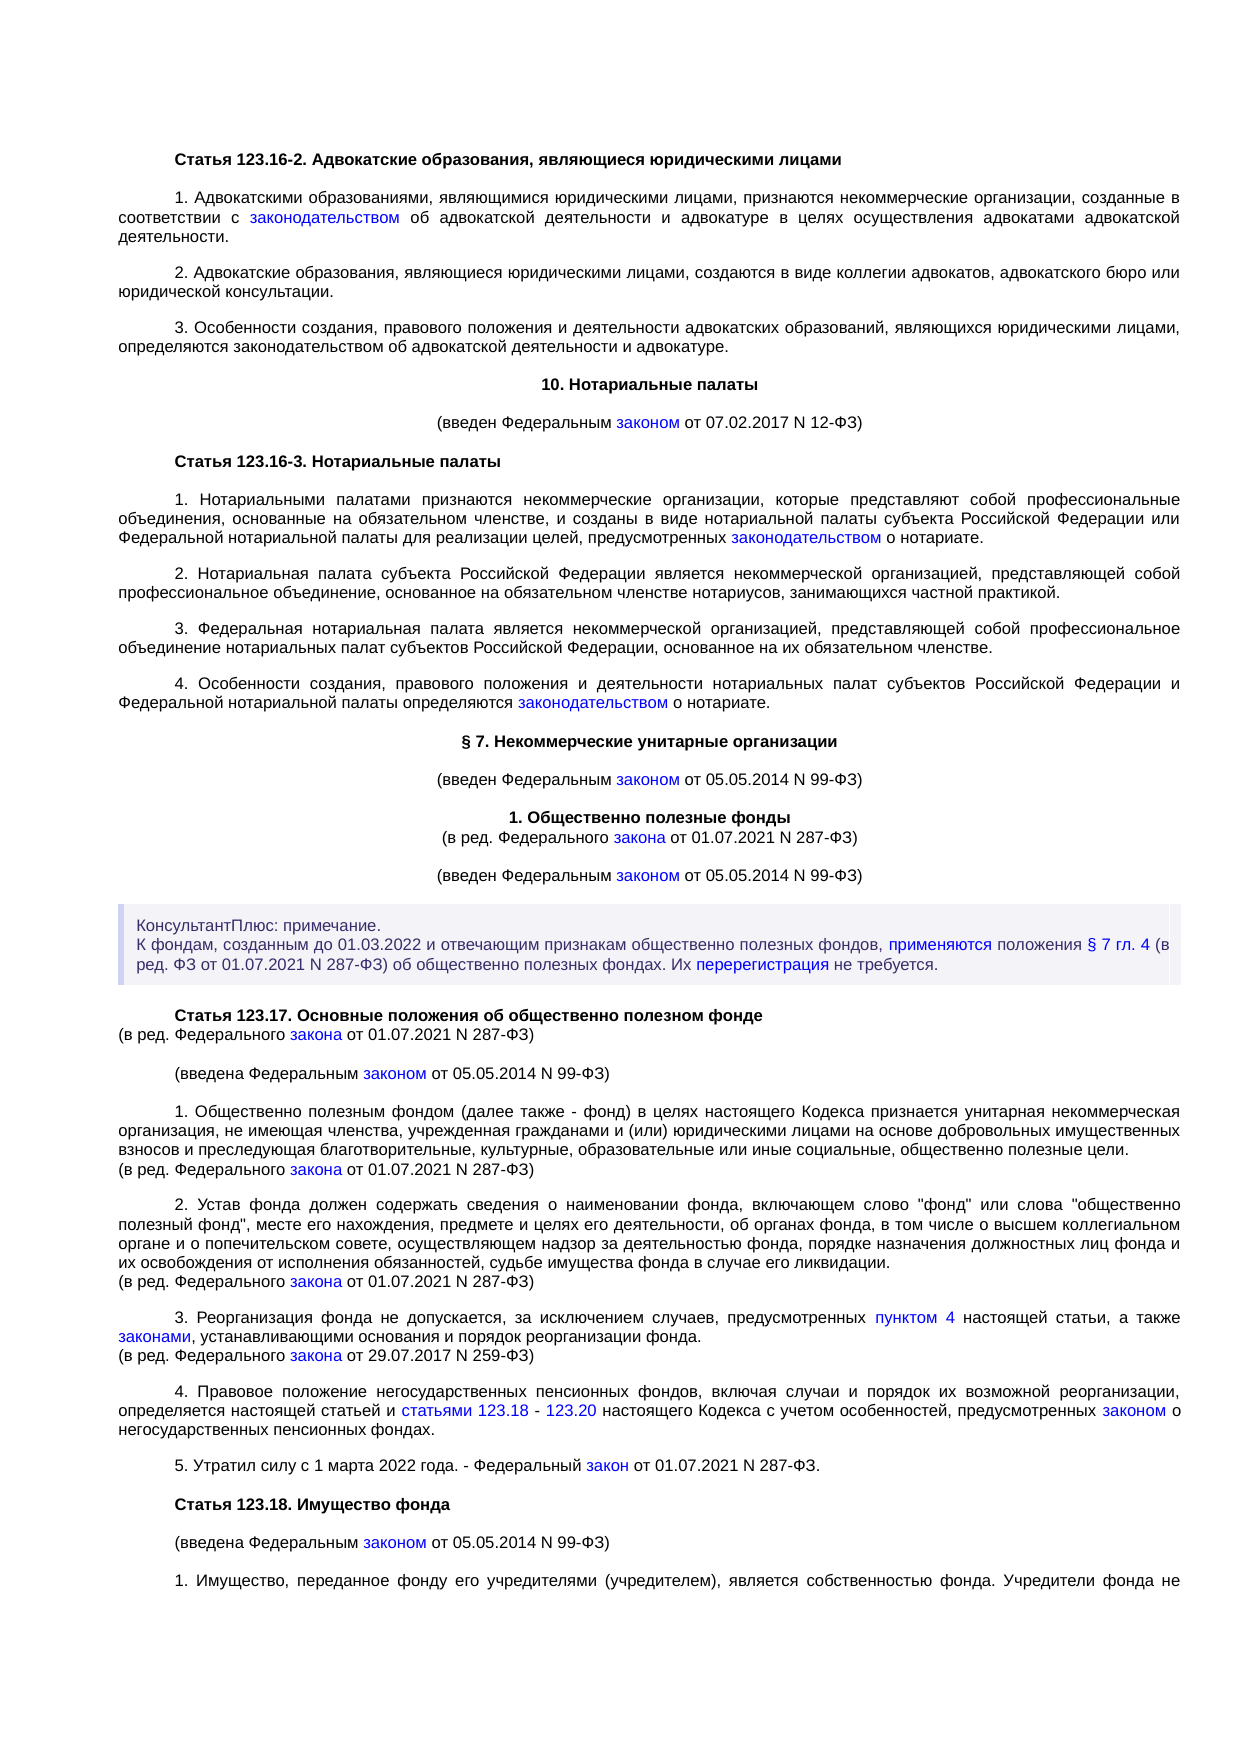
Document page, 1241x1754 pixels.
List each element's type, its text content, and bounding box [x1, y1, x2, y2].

table_header КонсультантПлюс: примечание. К фондам, созданным до 01.03.2022 и отвечающим признакам общественно полезных фондов, применяются положения § 7 гл. 4 (в ред. ФЗ от 01.07.2021 N 287-ФЗ) об общественно полезных фондах. Их перерегистрация не требуется. [136, 904, 1169, 985]
subtitle Статья 123.17. Основные положения об общественно полезном фонде [118, 1006, 1181, 1025]
text (в ред. Федерального закона от 01.07.2021 N 287-ФЗ) [118, 1025, 1181, 1044]
table_header [118, 904, 124, 985]
text 1. Адвокатскими образованиями, являющимися юридическими лицами, признаются некоммерческие организации, созданные в соответствии с законодательством об адвокатской деятельности и адвокатуре в целях осуществления адвокатами адвокатской деятельности. [118, 188, 1181, 246]
text 2. Устав фонда должен содержать сведения о наименовании фонда, включающем слово "фонд" или слова "общественно полезный фонд", месте его нахождения, предмете и целях его деятельности, об органах фонда, в том числе о высшем коллегиальном органе и о попечительском совете, осуществляющем надзор за деятельностью фонда, порядке назначения должностных лиц фонда и их освобождения от исполнения обязанностей, судьбе имущества фонда в случае его ликвидации. [118, 1195, 1181, 1272]
table_header [124, 904, 136, 985]
text (в ред. Федерального закона от 01.07.2021 N 287-ФЗ) [118, 1159, 1181, 1178]
text (введена Федеральным законом от 05.05.2014 N 99-ФЗ) [118, 1063, 1181, 1083]
text (введен Федеральным законом от 05.05.2014 N 99-ФЗ) [118, 866, 1181, 885]
text 4. Правовое положение негосударственных пенсионных фондов, включая случаи и порядок их возможной реорганизации, определяется настоящей статьей и статьями 123.18 - 123.20 настоящего Кодекса с учетом особенностей, предусмотренных законом о негосударственных пенсионных фондах. [118, 1382, 1181, 1439]
subtitle § 7. Некоммерческие унитарные организации [118, 732, 1181, 751]
text 2. Адвокатские образования, являющиеся юридическими лицами, создаются в виде коллегии адвокатов, адвокатского бюро или юридической консультации. [118, 262, 1181, 301]
text 5. Утратил силу с 1 марта 2022 года. - Федеральный закон от 01.07.2021 N 287-ФЗ. [118, 1456, 1181, 1475]
text 2. Нотариальная палата субъекта Российской Федерации является некоммерческой организацией, представляющей собой профессиональное объединение, основанное на обязательном членстве нотариусов, занимающихся частной практикой. [118, 564, 1181, 602]
subtitle Статья 123.18. Имущество фонда [118, 1494, 1181, 1513]
text 4. Особенности создания, правового положения и деятельности нотариальных палат субъектов Российской Федерации и Федеральной нотариальной палаты определяются законодательством о нотариате. [118, 674, 1181, 712]
subtitle Статья 123.16-3. Нотариальные палаты [118, 452, 1181, 471]
text (в ред. Федерального закона от 29.07.2017 N 259-ФЗ) [118, 1346, 1181, 1365]
text 3. Федеральная нотариальная палата является некоммерческой организацией, представляющей собой профессиональное объединение нотариальных палат субъектов Российской Федерации, основанное на их обязательном членстве. [118, 619, 1181, 657]
subtitle 1. Общественно полезные фонды [118, 808, 1181, 827]
text 1. Нотариальными палатами признаются некоммерческие организации, которые представляют собой профессиональные объединения, основанные на обязательном членстве, и созданы в виде нотариальной палаты субъекта Российской Федерации или Федеральной нотариальной палаты для реализации целей, предусмотренных законодательством о нотариате. [118, 490, 1181, 547]
text (в ред. Федерального закона от 01.07.2021 N 287-ФЗ) [118, 827, 1181, 847]
subtitle Статья 123.16-2. Адвокатские образования, являющиеся юридическими лицами [118, 150, 1181, 169]
subtitle 10. Нотариальные палаты [118, 375, 1181, 394]
text (введена Федеральным законом от 05.05.2014 N 99-ФЗ) [118, 1533, 1181, 1552]
text (введен Федеральным законом от 05.05.2014 N 99-ФЗ) [118, 770, 1181, 789]
text (введен Федеральным законом от 07.02.2017 N 12-ФЗ) [118, 413, 1181, 432]
text 1. Общественно полезным фондом (далее также - фонд) в целях настоящего Кодекса признается унитарная некоммерческая организация, не имеющая членства, учрежденная гражданами и (или) юридическими лицами на основе добровольных имущественных взносов и преследующая благотворительные, культурные, образовательные или иные социальные, общественно полезные цели. [118, 1102, 1181, 1159]
text 1. Имущество, переданное фонду его учредителями (учредителем), является собственностью фонда. Учредители фонда не [118, 1571, 1181, 1590]
text 3. Реорганизация фонда не допускается, за исключением случаев, предусмотренных пунктом 4 настоящей статьи, а также законами, устанавливающими основания и порядок реорганизации фонда. [118, 1308, 1181, 1346]
text 3. Особенности создания, правового положения и деятельности адвокатских образований, являющихся юридическими лицами, определяются законодательством об адвокатской деятельности и адвокатуре. [118, 317, 1181, 356]
table_header [1170, 904, 1181, 985]
text (в ред. Федерального закона от 01.07.2021 N 287-ФЗ) [118, 1272, 1181, 1291]
